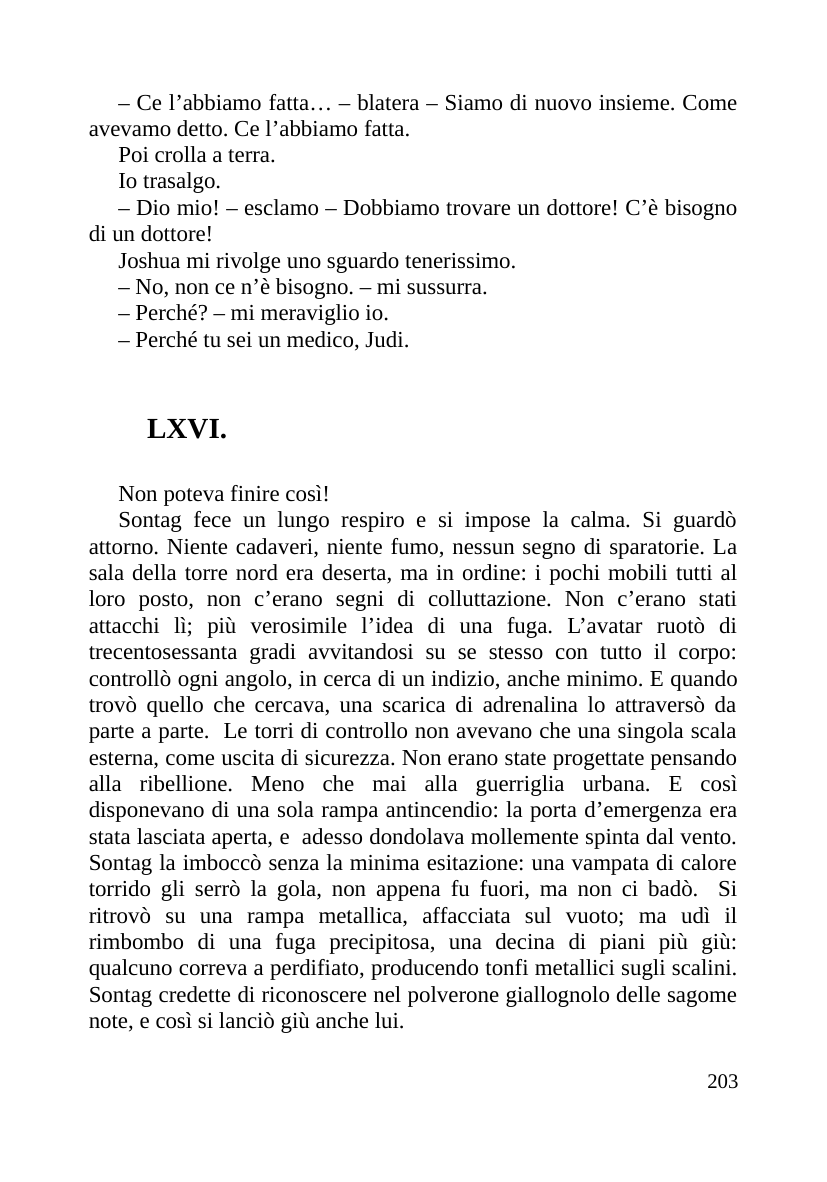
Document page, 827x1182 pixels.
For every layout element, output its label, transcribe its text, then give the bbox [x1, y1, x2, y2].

text Non poteva finire così! [88, 480, 738, 506]
text – No, non ce n’è bisogno. – mi sussurra. [88, 273, 738, 299]
text – Ce l’abbiamo fatta… – blatera – Siamo di nuovo insieme. Come avevamo detto. Ce l’abbiamo fatta. [88, 88, 738, 141]
text – Dio mio! – esclamo – Dobbiamo trovare un dottore! C’è bisogno di un dottore! [88, 194, 738, 247]
text Poi crolla a terra. [88, 141, 738, 168]
text – Perché? – mi meraviglio io. [88, 299, 738, 326]
text Io trasalgo. [88, 168, 738, 194]
text Joshua mi rivolge uno sguardo tenerissimo. [88, 247, 738, 273]
subtitle LXVI. [88, 411, 738, 445]
text Sontag fece un lungo respiro e si impose la calma. Si guardò attorno. Niente cadaveri, niente fumo, nessun segno di sparatorie. La sala della torre nord era deserta, ma in ordine: i pochi mobili tutti al loro posto, non c’erano segni di colluttazione. Non c’erano stati attacchi lì; più verosimile l’idea di una fuga. L’avatar ruotò di trecentosessanta gradi avvitandosi su se stesso con tutto il corpo: controllò ogni angolo, in cerca di un indizio, anche minimo. E quando trovò quello che cercava, una scarica di adrenalina lo attraversò da parte a parte. Le torri di controllo non avevano che una singola scala esterna, come uscita di sicurezza. Non erano state progettate pensando alla ribellione. Meno che mai alla guerriglia urbana. E così disponevano di una sola rampa antincendio: la porta d’emergenza era stata lasciata aperta, e adesso dondolava mollemente spinta dal vento. Sontag la imboccò senza la minima esitazione: una vampata di calore torrido gli serrò la gola, non appena fu fuori, ma non ci badò. Si ritrovò su una rampa metallica, affacciata sul vuoto; ma udì il rimbombo di una fuga precipitosa, una decina di piani più giù: qualcuno correva a perdifiato, producendo tonfi metallici sugli scalini. Sontag credette di riconoscere nel polverone giallognolo delle sagome note, e così si lanciò giù anche lui. [88, 506, 738, 1033]
text – Perché tu sei un medico, Judi. [88, 326, 738, 352]
